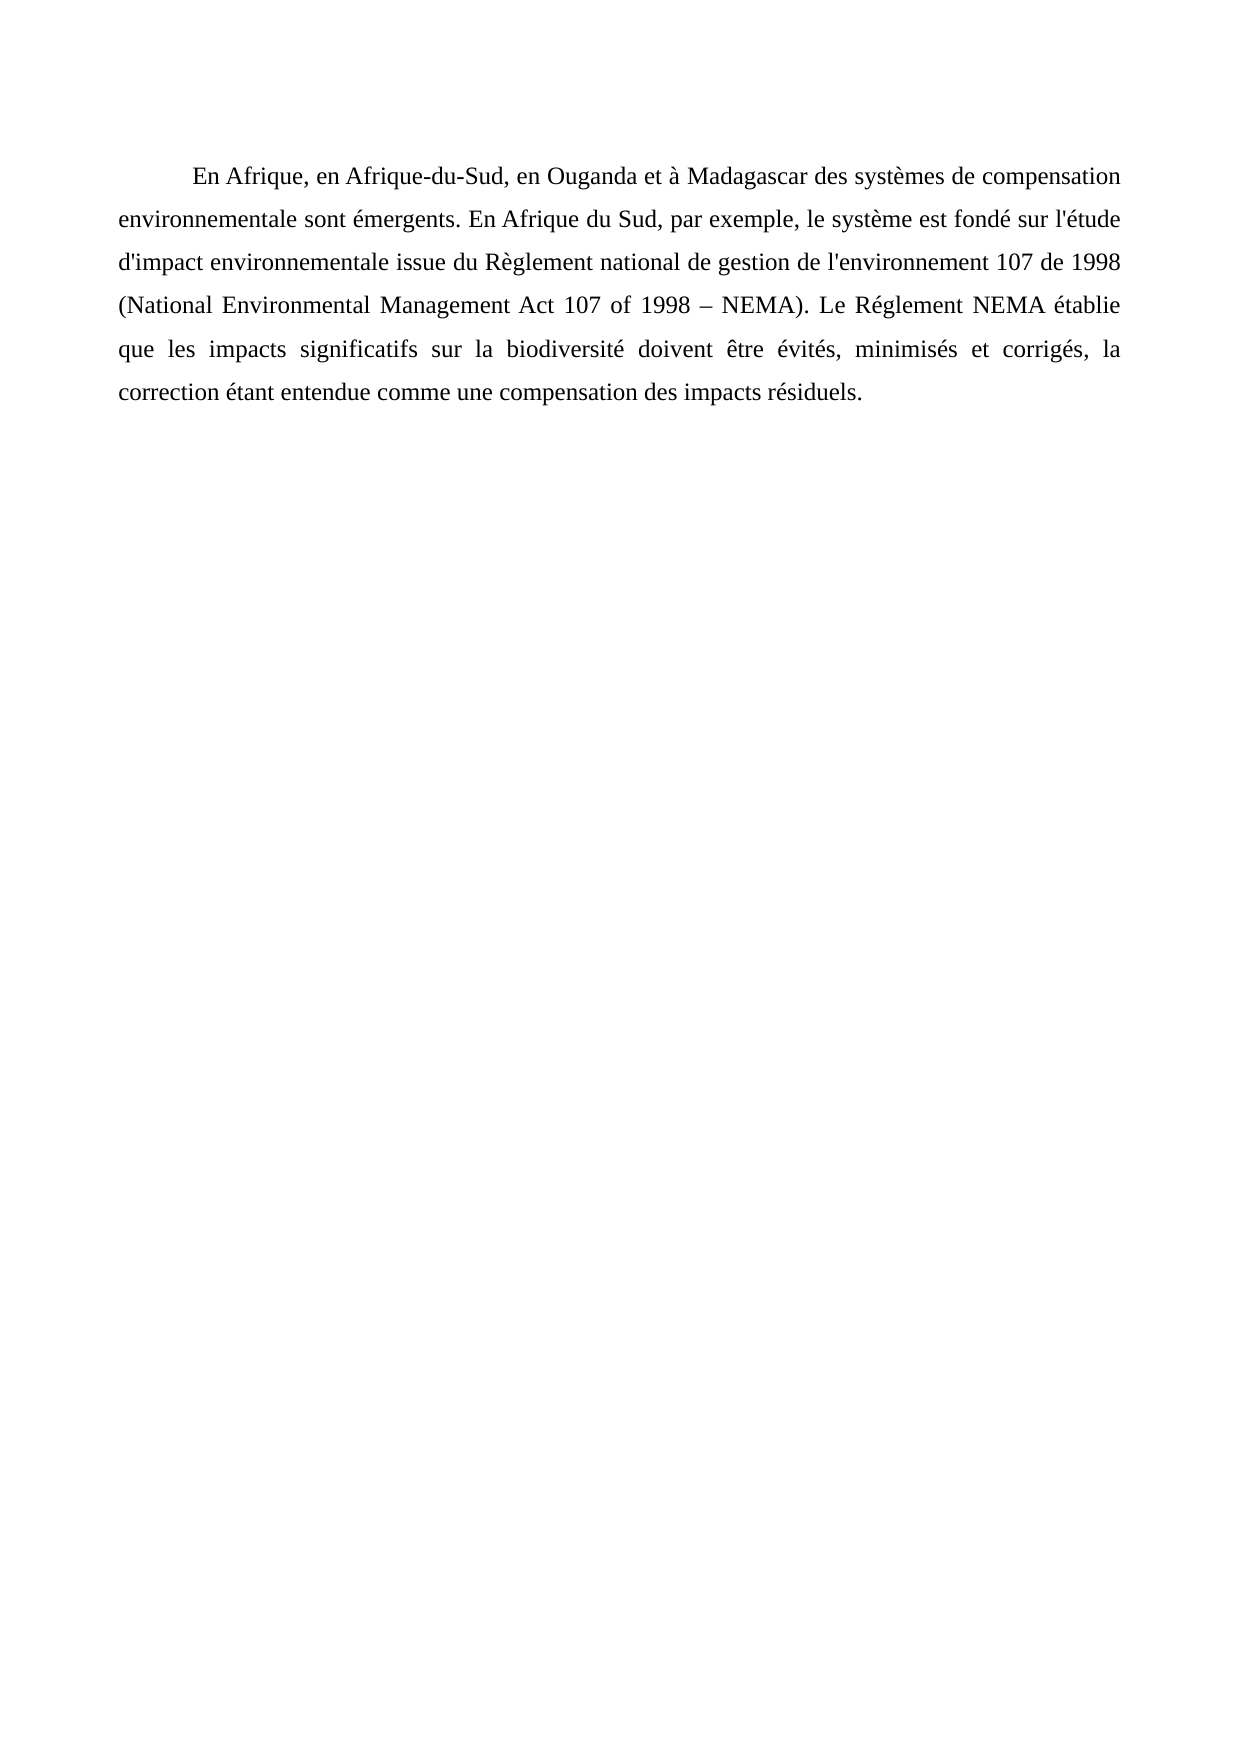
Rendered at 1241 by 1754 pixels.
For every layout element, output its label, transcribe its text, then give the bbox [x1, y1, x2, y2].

text En Afrique, en Afrique-du-Sud, en Ouganda et à Madagascar des systèmes de compensation environnementale sont émergents. En Afrique du Sud, par exemple, le système est fondé sur l'étude d'impact environnementale issue du Règlement national de gestion de l'environnement 107 de 1998 (National Environmental Management Act 107 of 1998 – NEMA). Le Réglement NEMA établie que les impacts significatifs sur la biodiversité doivent être évités, minimisés et corrigés, la correction étant entendue comme une compensation des impacts résiduels. [118, 161, 1122, 406]
